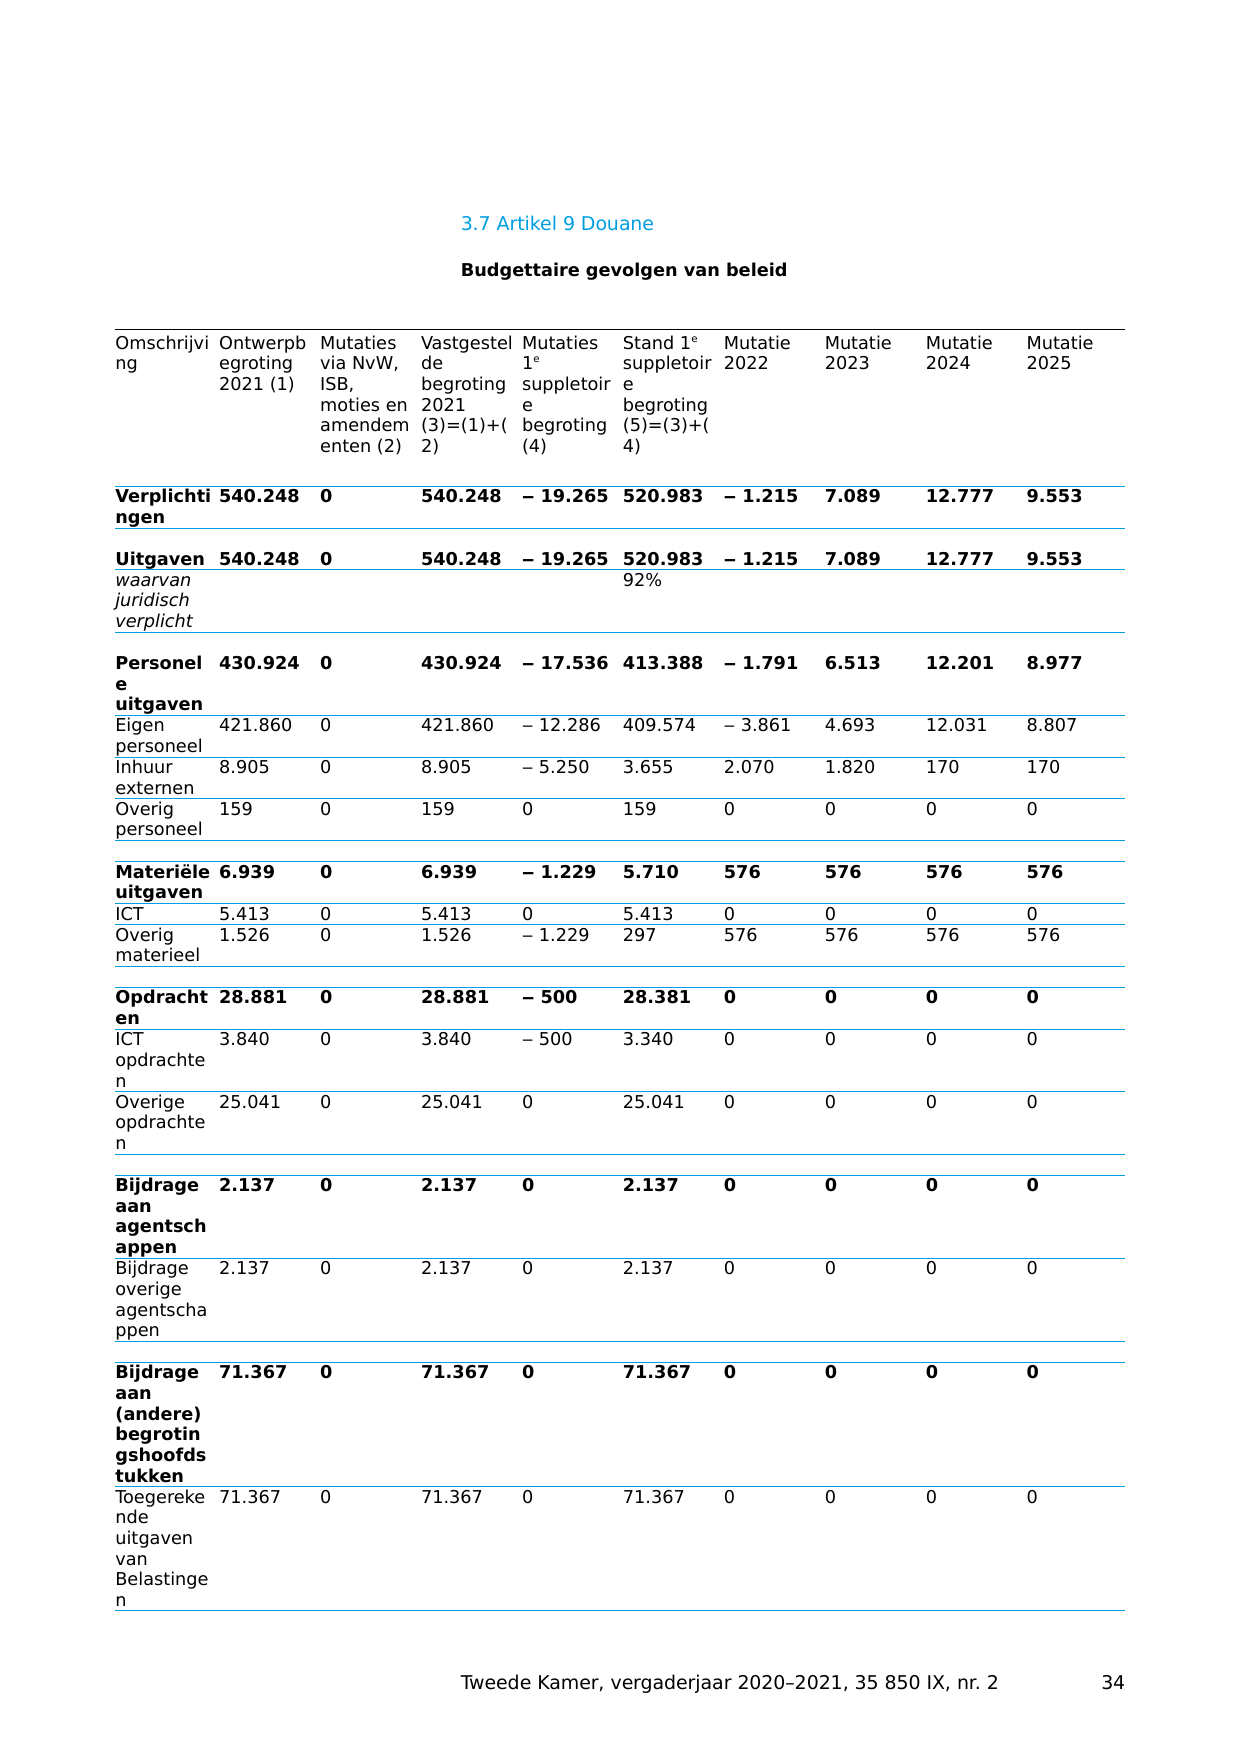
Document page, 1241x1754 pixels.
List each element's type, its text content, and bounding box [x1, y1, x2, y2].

table_cell 5.710 [620, 862, 721, 903]
table_cell ‒ 19.265 [519, 549, 620, 569]
table_cell Mutatie 2025 [1024, 330, 1125, 459]
table_cell 0 [1024, 799, 1125, 840]
table_cell 0 [1024, 1030, 1125, 1091]
title 3.7 Artikel 9 Douane [461, 213, 1125, 235]
table_cell 6.513 [822, 653, 923, 715]
table_cell 409.574 [620, 716, 721, 756]
table_cell [923, 967, 1023, 987]
table_cell [1024, 529, 1125, 549]
table_cell [721, 1342, 822, 1362]
table_cell Mutaties via NvW, ISB, moties en amendementen (2) [317, 330, 418, 459]
table_cell 5.413 [418, 904, 519, 924]
table_cell Mutatie 2022 [721, 330, 822, 459]
table_cell 0 [519, 904, 620, 924]
table_cell 25.041 [418, 1092, 519, 1153]
table_cell waarvan juridisch verplicht [115, 570, 216, 632]
table_cell [115, 841, 216, 861]
table_cell [721, 1155, 822, 1175]
table_cell ‒ 1.229 [519, 925, 620, 966]
table_cell 0 [822, 988, 923, 1029]
table_cell 0 [721, 799, 822, 840]
table_cell 0 [317, 799, 418, 840]
table_cell 0 [822, 1092, 923, 1153]
table_cell 0 [721, 1176, 822, 1258]
table_cell Eigen personeel [115, 716, 216, 756]
table_cell 0 [1024, 1092, 1125, 1153]
table_cell 0 [1024, 988, 1125, 1029]
table_cell 2.137 [620, 1176, 721, 1258]
table_cell 0 [317, 487, 418, 527]
table_cell [1024, 1155, 1125, 1175]
table_cell [216, 529, 317, 549]
table_cell [317, 841, 418, 861]
table_cell ‒ 1.215 [721, 549, 822, 569]
table_cell [216, 1342, 317, 1362]
table_cell 12.777 [923, 549, 1023, 569]
table_cell 159 [216, 799, 317, 840]
table_cell 3.340 [620, 1030, 721, 1091]
table_cell [418, 570, 519, 632]
table_cell 9.553 [1024, 487, 1125, 527]
table_cell [216, 570, 317, 632]
table_cell [519, 1342, 620, 1362]
table_cell ‒ 3.861 [721, 716, 822, 756]
table_cell 2.137 [216, 1176, 317, 1258]
table_cell 0 [923, 904, 1023, 924]
table_cell 0 [721, 1363, 822, 1486]
table_cell Uitgaven [115, 549, 216, 569]
table_cell Stand 1e suppletoire begroting (5)=(3)+(4) [620, 330, 721, 459]
table_cell [519, 967, 620, 987]
table_cell 0 [317, 1092, 418, 1153]
table_cell 71.367 [620, 1363, 721, 1486]
table_cell 7.089 [822, 549, 923, 569]
table_cell 8.977 [1024, 653, 1125, 715]
table_cell 0 [721, 1030, 822, 1091]
table_cell 540.248 [418, 487, 519, 527]
table_cell [115, 529, 216, 549]
table_cell Vastgestelde begroting 2021 (3)=(1)+(2) [418, 330, 519, 459]
table_cell 0 [1024, 1363, 1125, 1486]
table_cell ICT opdrachten [115, 1030, 216, 1091]
table_cell [923, 633, 1023, 653]
table_cell 430.924 [418, 653, 519, 715]
table_cell Overig materieel [115, 925, 216, 966]
table_cell 0 [317, 1176, 418, 1258]
table_cell 0 [317, 549, 418, 569]
table_cell 0 [822, 1363, 923, 1486]
table_cell [418, 529, 519, 549]
table_cell 0 [822, 1259, 923, 1341]
table_cell 71.367 [216, 1487, 317, 1610]
table_cell 2.137 [418, 1176, 519, 1258]
table_cell [721, 529, 822, 549]
table_cell 28.381 [620, 988, 721, 1029]
table_cell 576 [1024, 862, 1125, 903]
table_cell 0 [822, 904, 923, 924]
table_cell 12.031 [923, 716, 1023, 756]
table_cell ‒ 12.286 [519, 716, 620, 756]
table_cell [519, 1155, 620, 1175]
table_cell Bijdrage aan (andere) begrotingshoofdstukken [115, 1363, 216, 1486]
table_cell Mutatie 2023 [822, 330, 923, 459]
table_cell ‒ 1.229 [519, 862, 620, 903]
table_cell [418, 1155, 519, 1175]
table_cell [317, 1342, 418, 1362]
table_cell 5.413 [216, 904, 317, 924]
table_cell 421.860 [216, 716, 317, 756]
table_cell 1.526 [418, 925, 519, 966]
table_cell 0 [317, 716, 418, 756]
table_header Tabel 13 Budgettaire gevolgen van beleidsartikel 9 (bedragen x € 1.000)1 [115, 304, 1125, 329]
table_cell [418, 841, 519, 861]
table_cell 71.367 [216, 1363, 317, 1486]
table_cell [822, 841, 923, 861]
table_cell 0 [317, 1259, 418, 1341]
table_cell Overig personeel [115, 799, 216, 840]
table_cell 4.693 [822, 716, 923, 756]
table_cell [418, 967, 519, 987]
table_cell [115, 633, 216, 653]
table_cell 71.367 [620, 1487, 721, 1610]
table_cell 0 [519, 1176, 620, 1258]
table_cell ‒ 17.536 [519, 653, 620, 715]
table_cell Personele uitgaven [115, 653, 216, 715]
table_cell [216, 633, 317, 653]
table_cell 8.905 [216, 758, 317, 798]
table_cell 0 [317, 1030, 418, 1091]
table_cell 5.413 [620, 904, 721, 924]
table_cell 6.939 [418, 862, 519, 903]
table_cell 0 [923, 799, 1023, 840]
table_cell 540.248 [216, 549, 317, 569]
table_cell [216, 1155, 317, 1175]
table_cell 0 [519, 1363, 620, 1486]
table_cell 1.820 [822, 758, 923, 798]
table_cell 0 [317, 862, 418, 903]
table_cell [317, 570, 418, 632]
table_cell 0 [923, 1487, 1023, 1610]
table_cell 520.983 [620, 549, 721, 569]
table_cell ‒ 5.250 [519, 758, 620, 798]
table_cell [620, 1342, 721, 1362]
table_cell [923, 570, 1023, 632]
table_cell 576 [1024, 925, 1125, 966]
table_cell ‒ 1.791 [721, 653, 822, 715]
text Budgettaire gevolgen van beleid [461, 258, 1125, 281]
table_cell Mutaties 1e suppletoire begroting (4) [519, 330, 620, 459]
table_cell 0 [1024, 1259, 1125, 1341]
table_cell 0 [519, 1092, 620, 1153]
table_cell 170 [1024, 758, 1125, 798]
table_cell 0 [923, 988, 1023, 1029]
table_cell [115, 459, 1125, 486]
table_cell 576 [721, 925, 822, 966]
table_cell 0 [317, 904, 418, 924]
table_cell 0 [721, 904, 822, 924]
table_cell 6.939 [216, 862, 317, 903]
table_cell Inhuur externen [115, 758, 216, 798]
table_cell 520.983 [620, 487, 721, 527]
table_cell [418, 1342, 519, 1362]
table_cell [1024, 633, 1125, 653]
table_cell [115, 1155, 216, 1175]
table_cell 3.840 [216, 1030, 317, 1091]
table_cell 576 [923, 925, 1023, 966]
table_cell 2.137 [620, 1259, 721, 1341]
table_cell 0 [1024, 1176, 1125, 1258]
table_cell [317, 633, 418, 653]
table_cell [721, 633, 822, 653]
table_cell 0 [519, 799, 620, 840]
table_cell [519, 529, 620, 549]
table_cell [822, 967, 923, 987]
table_cell 0 [721, 1259, 822, 1341]
table_cell 0 [822, 1176, 923, 1258]
table_cell 0 [822, 799, 923, 840]
table_cell 0 [317, 653, 418, 715]
table_cell Verplichtingen [115, 487, 216, 527]
table_cell 540.248 [418, 549, 519, 569]
table_cell ICT [115, 904, 216, 924]
table_cell 170 [923, 758, 1023, 798]
table_cell 92% [620, 570, 721, 632]
table_cell 3.655 [620, 758, 721, 798]
table_cell 71.367 [418, 1363, 519, 1486]
table_cell 0 [721, 988, 822, 1029]
table_cell 159 [620, 799, 721, 840]
table_cell 0 [923, 1363, 1023, 1486]
table_cell [216, 841, 317, 861]
table_cell 0 [923, 1176, 1023, 1258]
table_cell 0 [923, 1259, 1023, 1341]
table_cell [620, 841, 721, 861]
table_cell [721, 841, 822, 861]
table_cell 8.905 [418, 758, 519, 798]
table_cell 430.924 [216, 653, 317, 715]
table_cell [620, 1155, 721, 1175]
table_cell 0 [317, 1363, 418, 1486]
table_cell [923, 529, 1023, 549]
table_cell 1.526 [216, 925, 317, 966]
table_cell Bijdrage aan agentschappen [115, 1176, 216, 1258]
table_cell [822, 1342, 923, 1362]
table_cell 2.137 [216, 1259, 317, 1341]
table_cell 159 [418, 799, 519, 840]
table_cell Ontwerpbegroting 2021 (1) [216, 330, 317, 459]
table_cell 2.137 [418, 1259, 519, 1341]
table_cell [1024, 967, 1125, 987]
table_cell 0 [923, 1030, 1023, 1091]
table_cell Omschrijving [115, 330, 216, 459]
table_cell 2.070 [721, 758, 822, 798]
table_cell [822, 633, 923, 653]
table_cell [1024, 841, 1125, 861]
table_cell [216, 967, 317, 987]
table_cell ‒ 500 [519, 988, 620, 1029]
table_cell [923, 1342, 1023, 1362]
table_cell Opdrachten [115, 988, 216, 1029]
table_cell 28.881 [216, 988, 317, 1029]
table_cell [721, 967, 822, 987]
table_cell [822, 570, 923, 632]
table_cell [317, 1155, 418, 1175]
table_cell 12.777 [923, 487, 1023, 527]
table_cell 3.840 [418, 1030, 519, 1091]
table_cell [1024, 1342, 1125, 1362]
table_cell [317, 967, 418, 987]
table_cell [115, 967, 216, 987]
table_cell 576 [721, 862, 822, 903]
table_cell 0 [721, 1487, 822, 1610]
table_cell [418, 633, 519, 653]
table_cell 0 [519, 1259, 620, 1341]
table_cell 413.388 [620, 653, 721, 715]
table_cell [115, 1342, 216, 1362]
table_cell [822, 1155, 923, 1175]
table_cell 421.860 [418, 716, 519, 756]
table_cell [519, 570, 620, 632]
table_cell 0 [317, 988, 418, 1029]
table_cell [317, 529, 418, 549]
table_cell 0 [317, 758, 418, 798]
table_cell Overige opdrachten [115, 1092, 216, 1153]
table_cell [923, 1155, 1023, 1175]
table_cell ‒ 1.215 [721, 487, 822, 527]
table_cell 12.201 [923, 653, 1023, 715]
table_cell 0 [317, 925, 418, 966]
table_cell Materiële uitgaven [115, 862, 216, 903]
table_cell 25.041 [216, 1092, 317, 1153]
table_cell 0 [1024, 1487, 1125, 1610]
table_cell 9.553 [1024, 549, 1125, 569]
table_cell 576 [822, 862, 923, 903]
table_cell 25.041 [620, 1092, 721, 1153]
table_cell 0 [822, 1030, 923, 1091]
table_cell [721, 570, 822, 632]
table_cell [620, 633, 721, 653]
table_cell 7.089 [822, 487, 923, 527]
table_cell [519, 633, 620, 653]
table_cell 0 [822, 1487, 923, 1610]
table_cell 28.881 [418, 988, 519, 1029]
table_cell 0 [1024, 904, 1125, 924]
table_cell ‒ 500 [519, 1030, 620, 1091]
table_cell [1024, 570, 1125, 632]
table_cell Mutatie 2024 [923, 330, 1023, 459]
table_cell ‒ 19.265 [519, 487, 620, 527]
table_cell 576 [923, 862, 1023, 903]
table_cell 8.807 [1024, 716, 1125, 756]
table_cell 0 [721, 1092, 822, 1153]
table_cell 0 [519, 1487, 620, 1610]
table_cell [923, 841, 1023, 861]
table_cell Toegerekende uitgaven van Belastingen [115, 1487, 216, 1610]
table_cell 576 [822, 925, 923, 966]
table_cell [519, 841, 620, 861]
table_cell [822, 529, 923, 549]
table_cell 0 [317, 1487, 418, 1610]
table_cell [620, 529, 721, 549]
table_cell 540.248 [216, 487, 317, 527]
table_cell [620, 967, 721, 987]
table_cell 71.367 [418, 1487, 519, 1610]
table_cell Bijdrage overige agentschappen [115, 1259, 216, 1341]
table_cell 297 [620, 925, 721, 966]
table_cell 0 [923, 1092, 1023, 1153]
